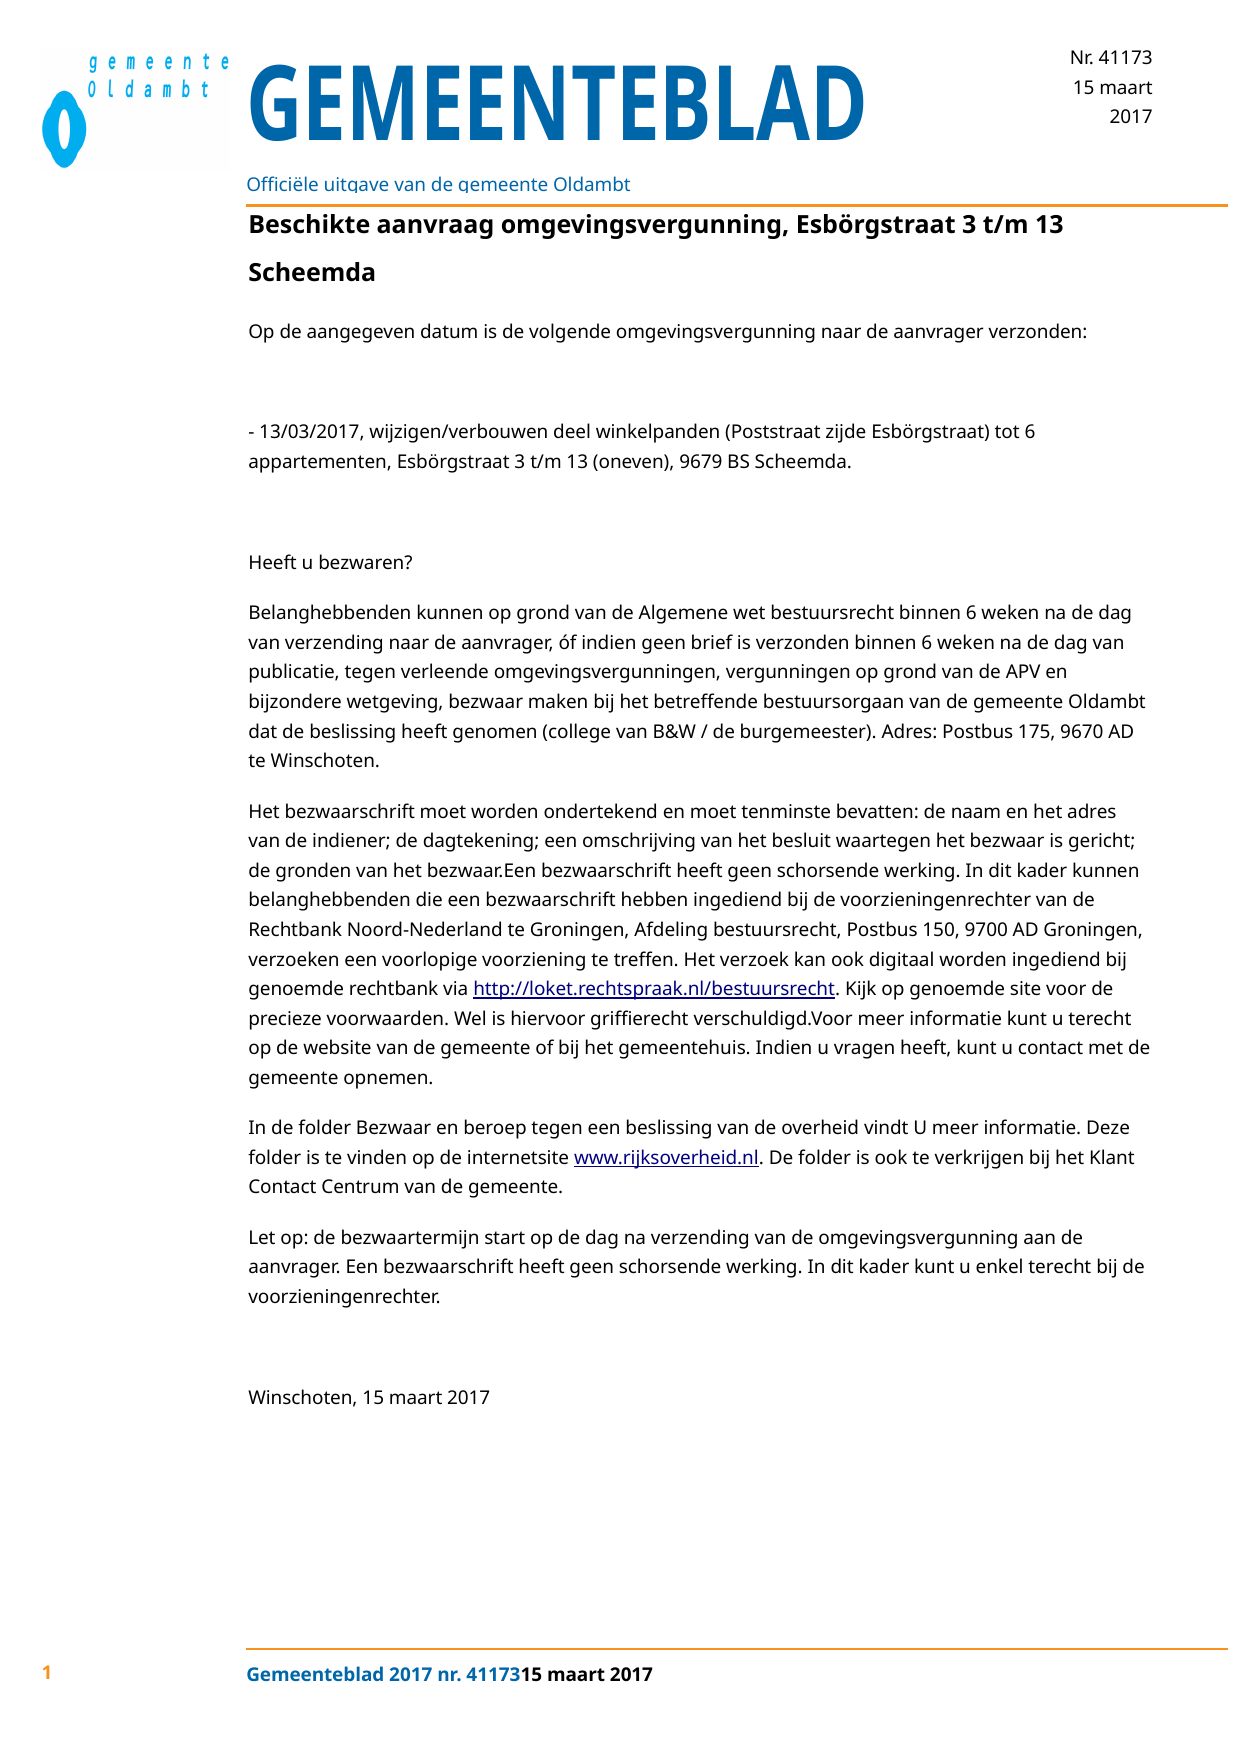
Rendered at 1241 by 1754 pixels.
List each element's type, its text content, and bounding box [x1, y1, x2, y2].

text In de folder Bezwaar en beroep tegen een beslissing van de overheid vindt U meer informatie. Deze folder is te vinden op de internetsite www.rijksoverheid.nl. De folder is ook te verkrijgen bij het Klant Contact Centrum van de gemeente. [248, 1114, 1152, 1199]
text Heeft u bezwaren? [248, 549, 1152, 575]
text Het bezwaarschrift moet worden ondertekend en moet tenminste bevatten: de naam en het adres van de indiener; de dagtekening; een omschrijving van het besluit waartegen het bezwaar is gericht; de gronden van het bezwaar.Een bezwaarschrift heeft geen schorsende werking. In dit kader kunnen belanghebbenden die een bezwaarschrift hebben ingediend bij de voorzieningenrechter van de Rechtbank Noord-Nederland te Groningen, Afdeling bestuursrecht, Postbus 150, 9700 AD Groningen, verzoeken een voorlopige voorziening te treffen. Het verzoek kan ook digitaal worden ingediend bij genoemde rechtbank via http://loket.rechtspraak.nl/bestuursrecht. Kijk op genoemde site voor de precieze voorwaarden. Wel is hiervoor griffierecht verschuldigd.Voor meer informatie kunt u terecht op de website van de gemeente of bij het gemeentehuis. Indien u vragen heeft, kunt u contact met de gemeente opnemen. [248, 798, 1152, 1090]
text Let op: de bezwaartermijn start op de dag na verzending van de omgevingsvergunning aan de aanvrager. Een bezwaarschrift heeft geen schorsende werking. In dit kader kunt u enkel terecht bij de voorzieningenrechter. [248, 1224, 1152, 1309]
text Beschikte aanvraag omgevingsvergunning, Esbörgstraat 3 t/m 13 Scheemda [248, 207, 1152, 288]
text Winschoten, 15 maart 2017 [248, 1384, 1152, 1410]
text Op de aangegeven datum is de volgende omgevingsvergunning naar de aanvrager verzonden: [248, 318, 1152, 344]
picture [41, 47, 231, 172]
text - 13/03/2017, wijzigen/verbouwen deel winkelpanden (Poststraat zijde Esbörgstraat) tot 6 appartementen, Esbörgstraat 3 t/m 13 (oneven), 9679 BS Scheemda. [248, 419, 1152, 474]
text Belanghebbenden kunnen op grond van de Algemene wet bestuursrecht binnen 6 weken na de dag van verzending naar de aanvrager, óf indien geen brief is verzonden binnen 6 weken na de dag van publicatie, tegen verleende omgevingsvergunningen, vergunningen op grond van de APV en bijzondere wetgeving, bezwaar maken bij het betreffende bestuursorgaan van de gemeente Oldambt dat de beslissing heeft genomen (college van B&W / de burgemeester). Adres: Postbus 175, 9670 AD te Winschoten. [248, 599, 1152, 773]
